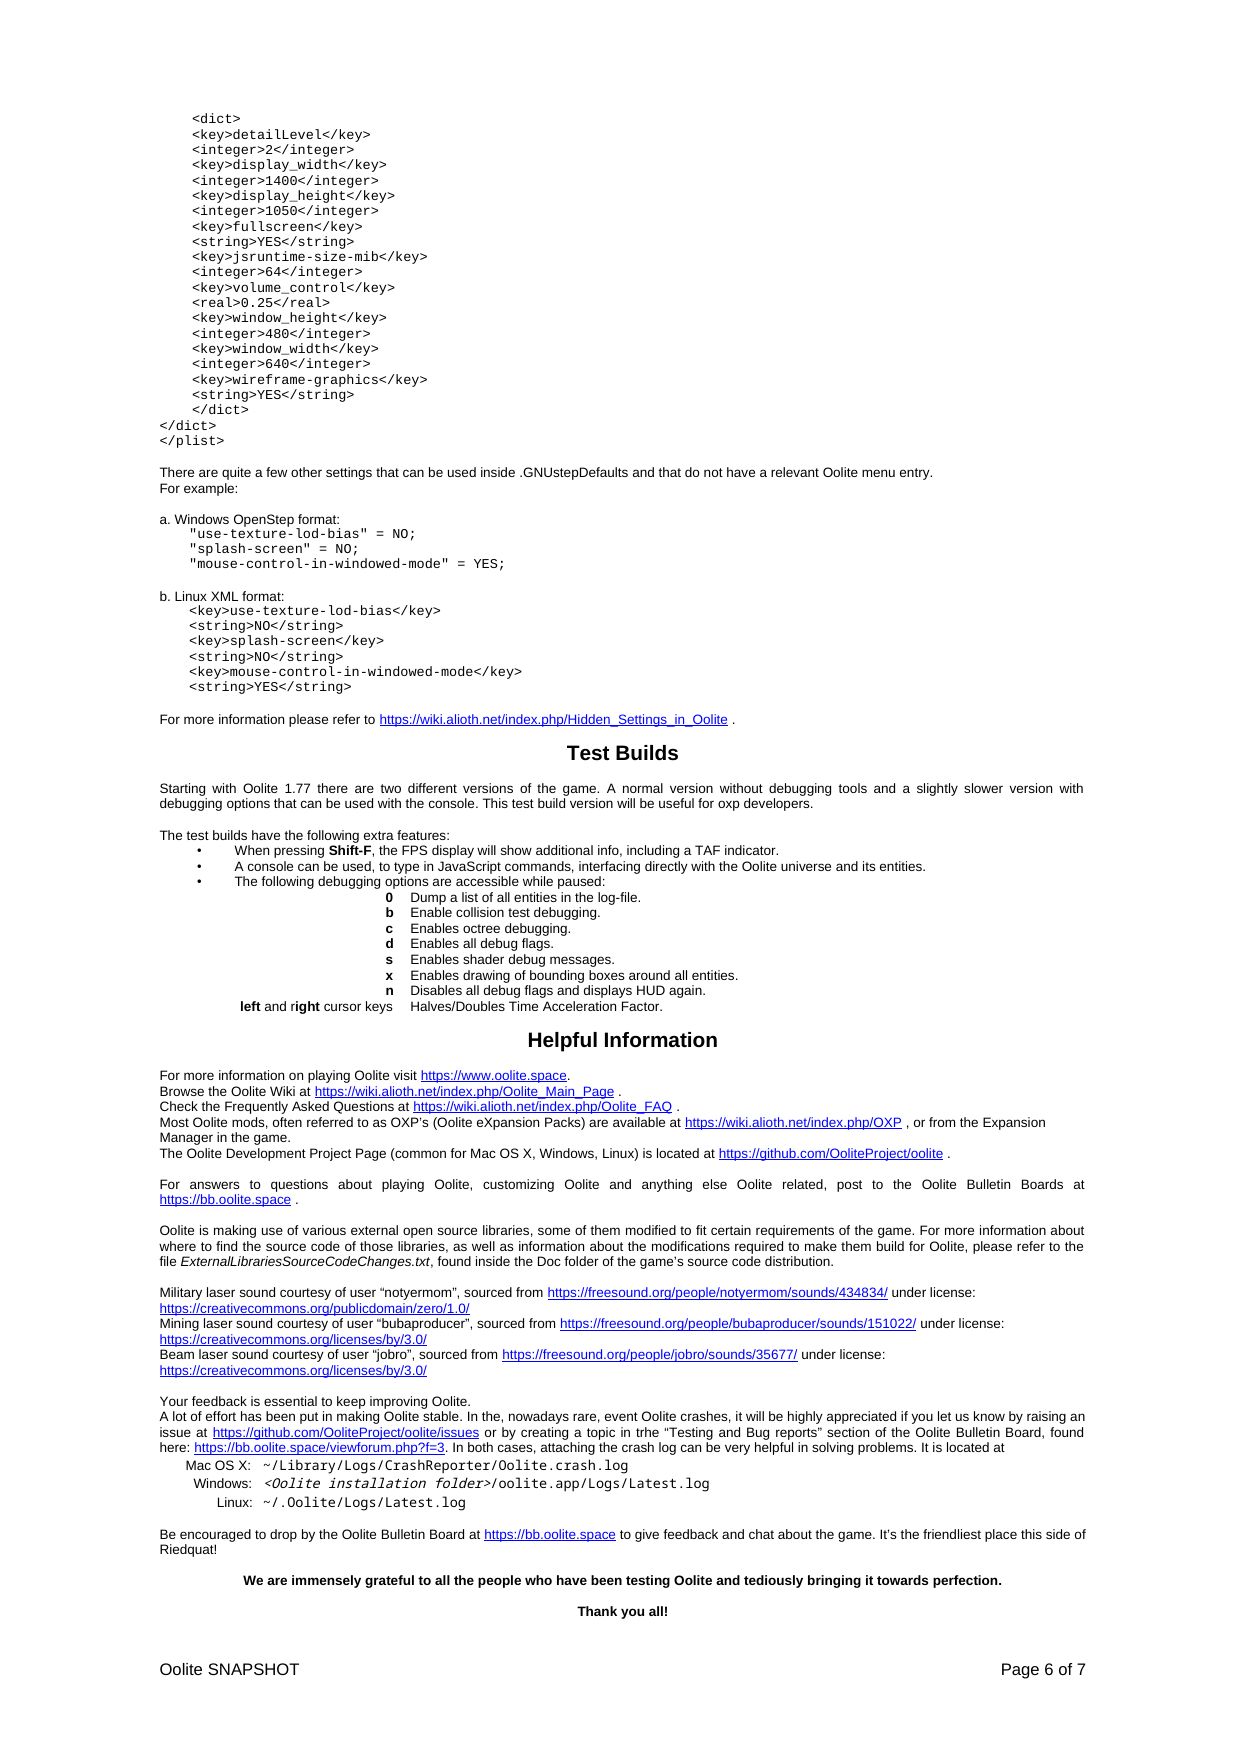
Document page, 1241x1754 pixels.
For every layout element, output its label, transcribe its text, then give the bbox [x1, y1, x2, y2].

text <integer>480</integer> [159, 327, 1086, 342]
text <key>detailLevel</key> [159, 128, 1086, 143]
text <key>mouse-control-in-windowed-mode</key> [159, 665, 1086, 681]
text Mac OS X: ~/Library/Logs/CrashReporter/Oolite.crash.log [159, 1456, 1086, 1474]
text Be encouraged to drop by the Oolite Bulletin Board at https://bb.oolite.space to give feedback and chat about the game. It’s the friendliest place this side of Riedquat! [159, 1527, 1086, 1558]
text <string>YES</string> [159, 388, 1086, 403]
text For answers to questions about playing Oolite, customizing Oolite and anything else Oolite related, post to the Oolite Bulletin Boards at https://bb.oolite.space . [159, 1176, 1086, 1207]
list A console can be used, to type in JavaScript commands, interfacing directly with the Oolite universe and its entities. [197, 858, 1086, 874]
text "splash-screen" = NO; [159, 542, 1086, 558]
text n Disables all debug flags and displays HUD again. [234, 983, 1086, 998]
text <string>NO</string> [159, 619, 1086, 634]
text 0 Dump a list of all entities in the log-file. [234, 890, 1086, 905]
text Most Oolite mods, often referred to as OXP’s (Oolite eXpansion Packs) are available at https://wiki.alioth.net/index.php/OXP , or from the Expansion Manager in the game. [159, 1114, 1086, 1145]
text "use-texture-lod-bias" = NO; [159, 527, 1086, 542]
text <key>volume_control</key> [159, 281, 1086, 296]
text a. Windows OpenStep format: [159, 511, 1086, 527]
text <integer>1050</integer> [159, 204, 1086, 220]
text Military laser sound courtesy of user “notyermom”, sourced from https://freesound.org/people/notyermom/sounds/434834/ under license: https://creativecommons.org/publicdomain/zero/1.0/ [159, 1285, 1086, 1316]
text s Enables shader debug messages. [234, 952, 1086, 967]
text For more information on playing Oolite visit https://www.oolite.space. [159, 1068, 1086, 1083]
text Test Builds [159, 741, 1086, 765]
text Windows: <Oolite installation folder>/oolite.app/Logs/Latest.log [159, 1474, 1086, 1493]
text <key>jsruntime-size-mib</key> [159, 250, 1086, 266]
text Mining laser sound courtesy of user “bubaproducer”, sourced from https://freesound.org/people/bubaproducer/sounds/151022/ under license: https://creativecommons.org/licenses/by/3.0/ [159, 1316, 1086, 1347]
text <integer>1400</integer> [159, 174, 1086, 189]
text For more information please refer to https://wiki.alioth.net/index.php/Hidden_Settings_in_Oolite . [159, 711, 1086, 727]
text <key>splash-screen</key> [159, 634, 1086, 650]
text Check the Frequently Asked Questions at https://wiki.alioth.net/index.php/Oolite_FAQ . [159, 1099, 1086, 1114]
text </dict> [159, 419, 1086, 434]
text </plist> [159, 434, 1086, 449]
text <integer>640</integer> [159, 357, 1086, 373]
text d Enables all debug flags. [234, 936, 1086, 952]
text <string>NO</string> [159, 650, 1086, 665]
text <real>0.25</real> [159, 296, 1086, 312]
text <key>display_height</key> [159, 189, 1086, 204]
text <key>fullscreen</key> [159, 220, 1086, 235]
text x Enables drawing of bounding boxes around all entities. [234, 967, 1086, 983]
text <key>window_width</key> [159, 342, 1086, 357]
text For example: [159, 480, 1086, 496]
list When pressing Shift-F, the FPS display will show additional info, including a TAF indicator. [197, 843, 1086, 858]
text A lot of effort has been put in making Oolite stable. In the, nowadays rare, event Oolite crashes, it will be highly appreciated if you let us know by raising an issue at https://github.com/OoliteProject/oolite/issues or by creating a topic in trhe “Testing and Bug reports” section of the Oolite Bulletin Board, found here: https://bb.oolite.space/viewforum.php?f=3. In both cases, attaching the crash log can be very helpful in solving problems. It is located at [159, 1409, 1086, 1456]
text The test builds have the following extra features: [159, 827, 1086, 843]
text <string>YES</string> [159, 681, 1086, 696]
text Starting with Oolite 1.77 there are two different versions of the game. A normal version without debugging tools and a slightly slower version with debugging options that can be used with the console. This test build version will be useful for oxp developers. [159, 781, 1086, 812]
text Thank you all! [159, 1604, 1086, 1620]
list The following debugging options are accessible while paused: [197, 874, 1086, 890]
text Your feedback is essential to keep improving Oolite. [159, 1394, 1086, 1409]
text c Enables octree debugging. [234, 921, 1086, 936]
text <dict> [159, 112, 1086, 128]
text <key>use-texture-lod-bias</key> [159, 604, 1086, 619]
text Helpful Information [159, 1028, 1086, 1052]
text The Oolite Development Project Page (common for Mac OS X, Windows, Linux) is located at https://github.com/OoliteProject/oolite . [159, 1145, 1086, 1161]
text Linux: ~/.Oolite/Logs/Latest.log [159, 1493, 1086, 1511]
text <integer>2</integer> [159, 143, 1086, 158]
text <key>display_width</key> [159, 158, 1086, 174]
text "mouse-control-in-windowed-mode" = YES; [159, 558, 1086, 573]
text We are immensely grateful to all the people who have been testing Oolite and tediously bringing it towards perfection. [159, 1573, 1086, 1589]
text There are quite a few other settings that can be used inside .GNUstepDefaults and that do not have a relevant Oolite menu entry. [159, 465, 1086, 480]
text Beam laser sound courtesy of user “jobro”, sourced from https://freesound.org/people/jobro/sounds/35677/ under license: https://creativecommons.org/licenses/by/3.0/ [159, 1347, 1086, 1378]
text <integer>64</integer> [159, 266, 1086, 281]
text left and right cursor keys Halves/Doubles Time Acceleration Factor. [234, 998, 1086, 1014]
text <key>window_height</key> [159, 312, 1086, 327]
text b Enable collision test debugging. [234, 905, 1086, 921]
text <string>YES</string> [159, 235, 1086, 250]
text </dict> [159, 403, 1086, 419]
text Oolite is making use of various external open source libraries, some of them modified to fit certain requirements of the game. For more information about where to find the source code of those libraries, as well as information about the modifications required to make them build for Oolite, please refer to the file ExternalLibrariesSourceCodeChanges.txt, found inside the Doc folder of the game’s source code distribution. [159, 1223, 1086, 1269]
text <key>wireframe-graphics</key> [159, 373, 1086, 388]
text Browse the Oolite Wiki at https://wiki.alioth.net/index.php/Oolite_Main_Page . [159, 1083, 1086, 1099]
text b. Linux XML format: [159, 588, 1086, 604]
